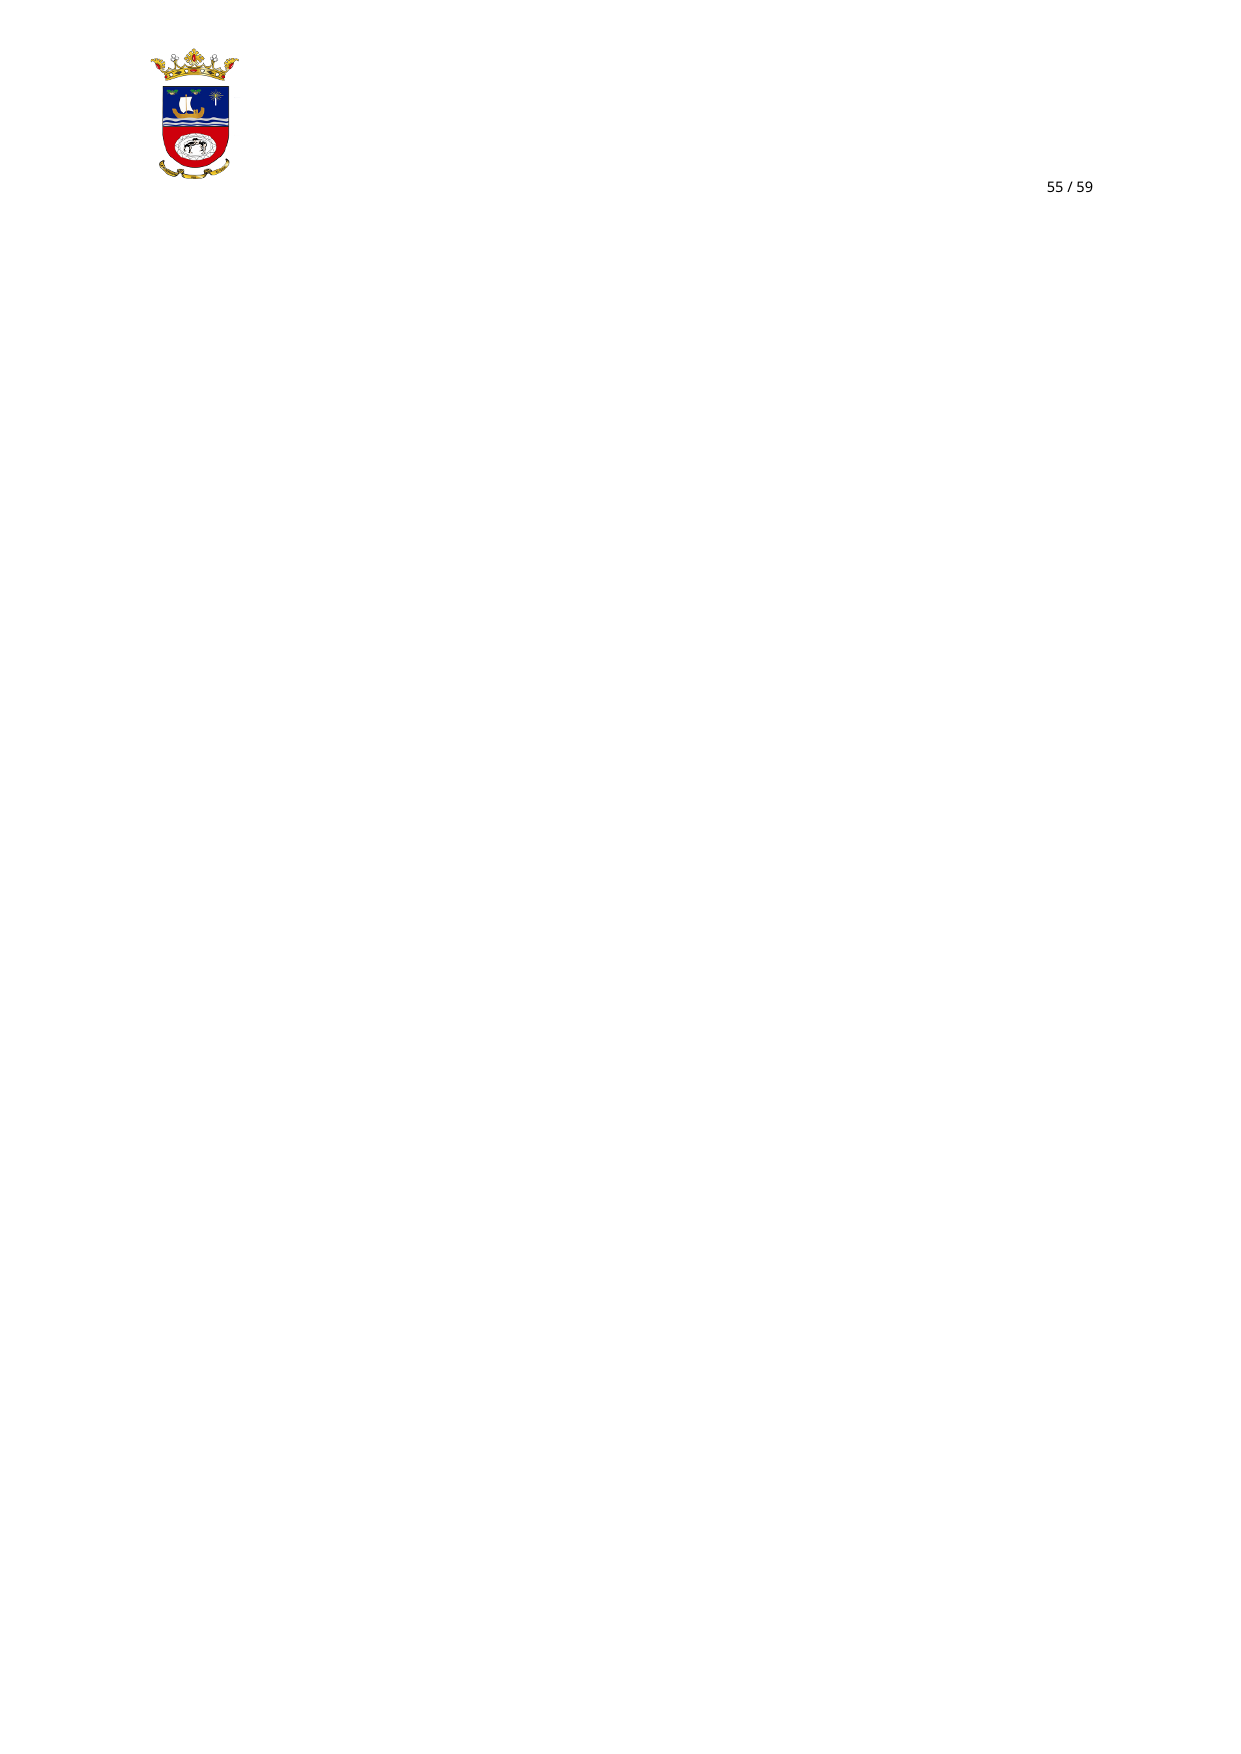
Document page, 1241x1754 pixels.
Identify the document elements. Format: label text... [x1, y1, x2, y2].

text 55 / 59 [135, 177, 1093, 197]
